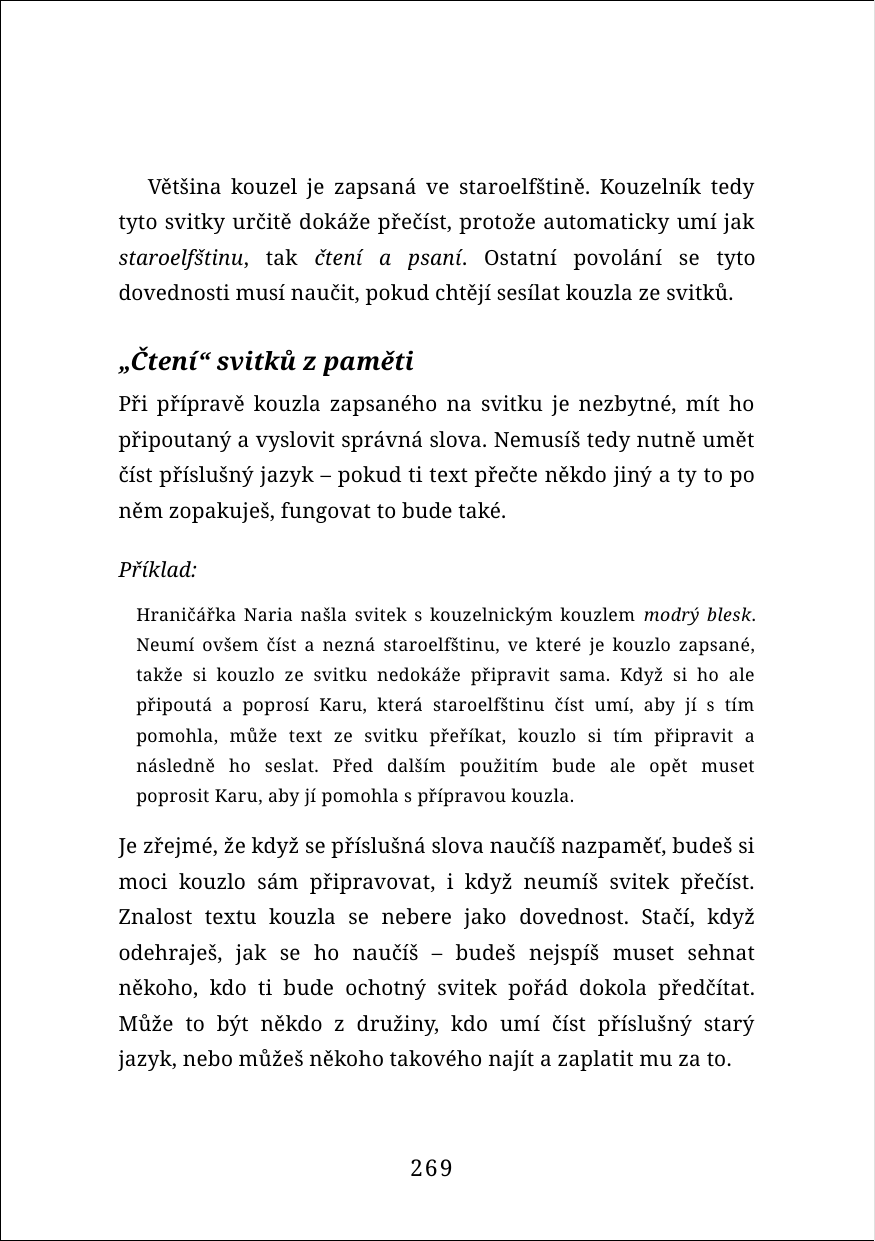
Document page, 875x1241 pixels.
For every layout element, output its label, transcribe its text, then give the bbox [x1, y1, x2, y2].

subtitle „Čtení“ svitků z paměti [118, 343, 756, 377]
text Většina kouzel je zapsaná ve staroelfštině. Kouzelník tedy tyto svitky určitě dokáže přečíst, protože automaticky umí jak staroelfštinu, tak čtení a psaní. Ostatní povolání se tyto dovednosti musí naučit, pokud chtějí sesílat kouzla ze svitků. [118, 172, 756, 307]
text Hraničářka Naria našla svitek s kouzelnickým kouzlem modrý blesk. Neumí ovšem číst a nezná staroelfštinu, ve které je kouzlo zapsané, takže si kouzlo ze svitku nedokáže připravit sama. Když si ho ale připoutá a poprosí Karu, která staroelfštinu číst umí, aby jí s tím pomohla, může text ze svitku přeříkat, kouzlo si tím připravit a následně ho seslat. Před dalším použitím bude ale opět muset poprosit Karu, aby jí pomohla s přípravou kouzla. [136, 602, 756, 808]
text Při přípravě kouzla zapsaného na svitku je nezbytné, mít ho připoutaný a vyslovit správná slova. Nemusíš tedy nutně umět číst příslušný jazyk – pokud ti text přečte někdo jiný a ty to po něm zopakuješ, fungovat to bude také. [118, 389, 756, 524]
text Je zřejmé, že když se příslušná slova naučíš nazpaměť, budeš si moci kouzlo sám připravovat, i když neumíš svitek přečíst. Znalost textu kouzla se nebere jako dovednost. Stačí, když odehraješ, jak se ho naučíš – budeš nejspíš muset sehnat někoho, kdo ti bude ochotný svitek pořád dokola předčítat. Může to být někdo z družiny, kdo umí číst příslušný starý jazyk, nebo můžeš někoho takového najít a zaplatit mu za to. [118, 831, 756, 1073]
text Příklad: [118, 555, 756, 583]
